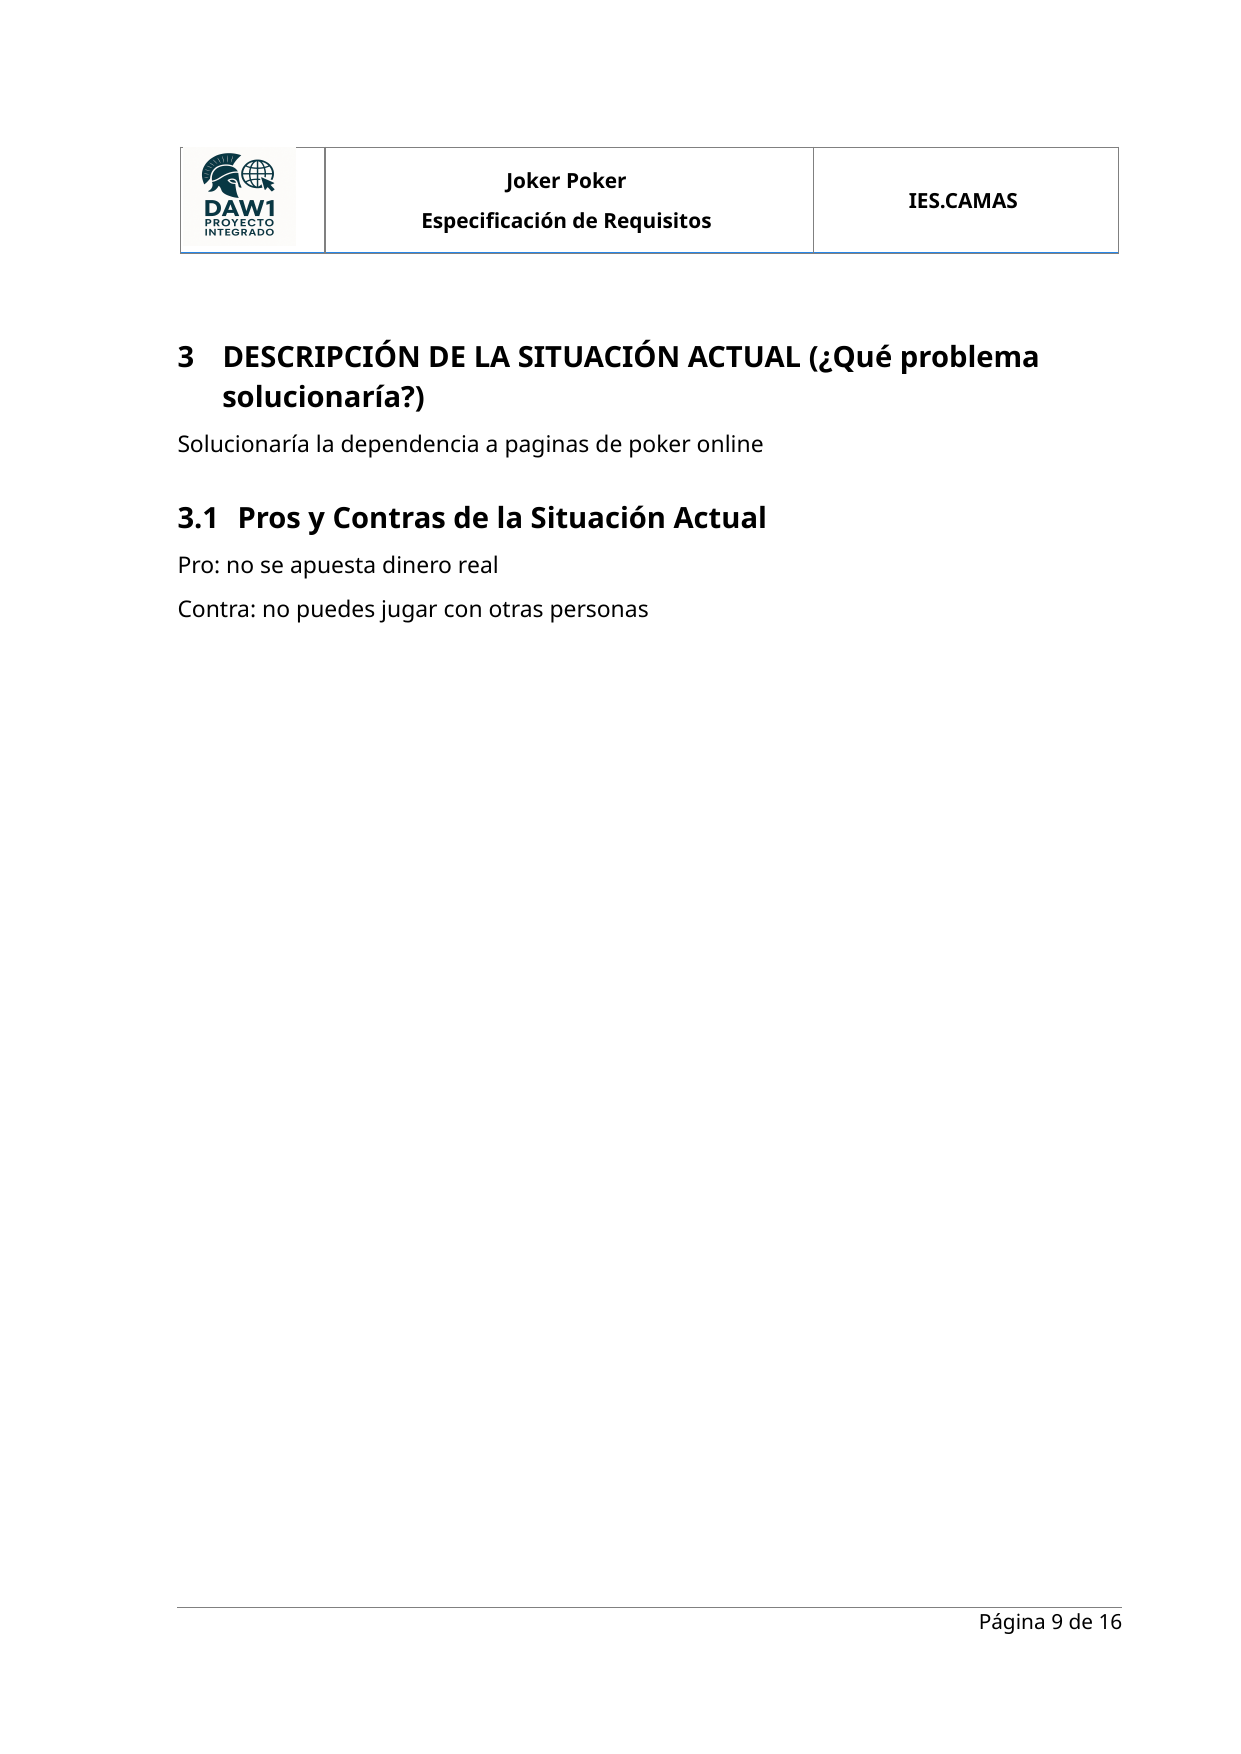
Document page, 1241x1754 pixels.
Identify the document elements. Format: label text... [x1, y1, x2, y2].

picture [183, 147, 296, 246]
text Contra: no puedes jugar con otras personas [177, 593, 1122, 624]
subtitle Pros y Contras de la Situación Actual [177, 497, 1122, 537]
subtitle DESCRIPCIÓN DE LA SITUACIÓN ACTUAL (¿Qué problema solucionaría?) [177, 336, 1122, 416]
text Solucionaría la dependencia a paginas de poker online [177, 428, 1122, 459]
text Pro: no se apuesta dinero real [177, 549, 1122, 581]
